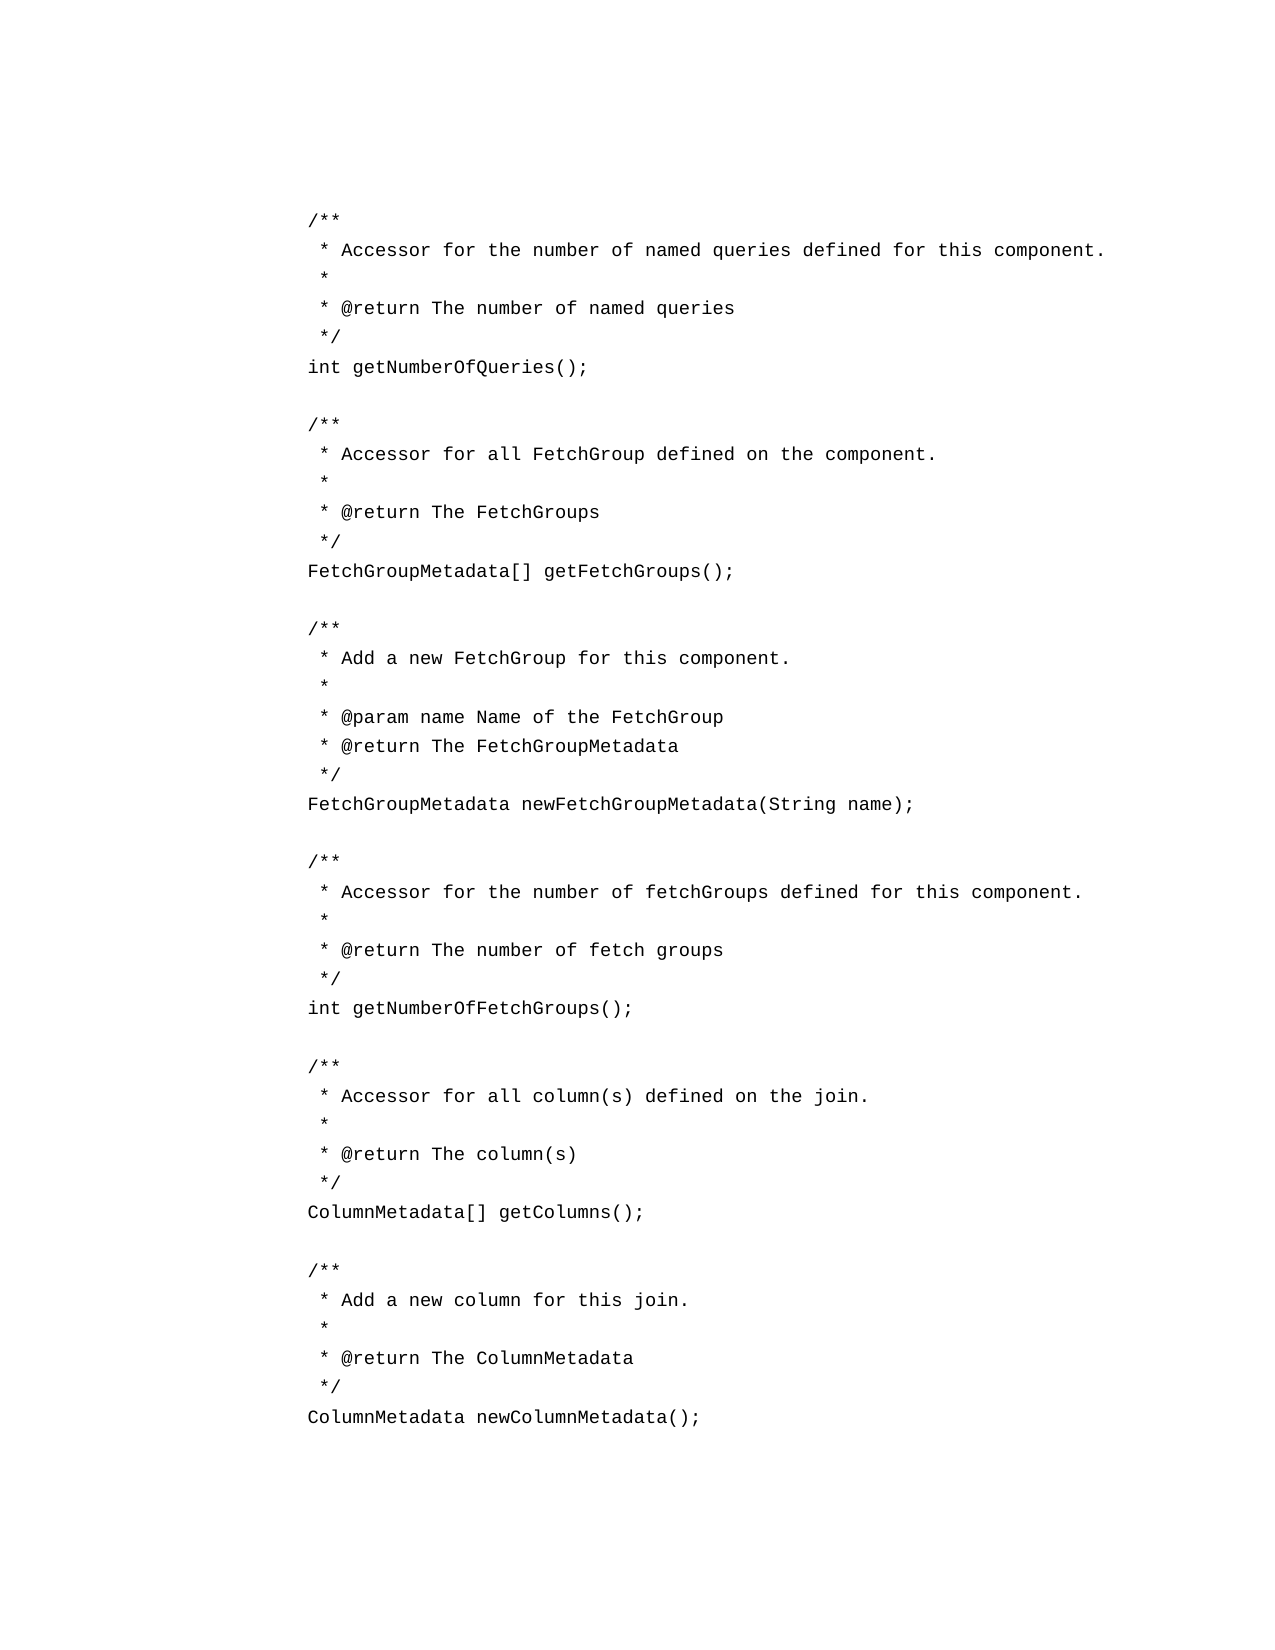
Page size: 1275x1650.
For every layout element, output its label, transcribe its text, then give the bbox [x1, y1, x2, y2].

text /** [262, 414, 1125, 437]
text FetchGroupMetadata[] getFetchGroups(); [262, 560, 1125, 583]
text /** [262, 618, 1125, 641]
text * [262, 910, 1125, 933]
text ColumnMetadata[] getColumns(); [262, 1202, 1125, 1224]
text */ [262, 968, 1125, 991]
text * @return The FetchGroupMetadata [262, 735, 1125, 758]
text * [262, 472, 1125, 495]
text * Accessor for all FetchGroup defined on the component. [262, 443, 1125, 466]
text int getNumberOfFetchGroups(); [262, 997, 1125, 1020]
text * @return The number of fetch groups [262, 939, 1125, 962]
text ColumnMetadata newColumnMetadata(); [262, 1406, 1125, 1429]
text * @return The column(s) [262, 1143, 1125, 1166]
text * @param name Name of the FetchGroup [262, 706, 1125, 729]
text * [262, 268, 1125, 291]
text * @return The FetchGroups [262, 502, 1125, 524]
text * Accessor for all column(s) defined on the join. [262, 1085, 1125, 1108]
text * Add a new FetchGroup for this component. [262, 647, 1125, 670]
text /** [262, 1260, 1125, 1283]
text * Accessor for the number of named queries defined for this component. [262, 239, 1125, 262]
text * Add a new column for this join. [262, 1289, 1125, 1312]
text * [262, 677, 1125, 699]
text * @return The number of named queries [262, 297, 1125, 320]
text */ [262, 1172, 1125, 1195]
text /** [262, 1056, 1125, 1079]
text * [262, 1318, 1125, 1341]
text */ [262, 764, 1125, 787]
text int getNumberOfQueries(); [262, 356, 1125, 379]
text * [262, 1114, 1125, 1137]
text */ [262, 1377, 1125, 1399]
text /** [262, 210, 1125, 233]
text FetchGroupMetadata newFetchGroupMetadata(String name); [262, 793, 1125, 816]
text * Accessor for the number of fetchGroups defined for this component. [262, 881, 1125, 904]
text /** [262, 852, 1125, 874]
text * @return The ColumnMetadata [262, 1347, 1125, 1370]
text */ [262, 327, 1125, 349]
text */ [262, 531, 1125, 554]
